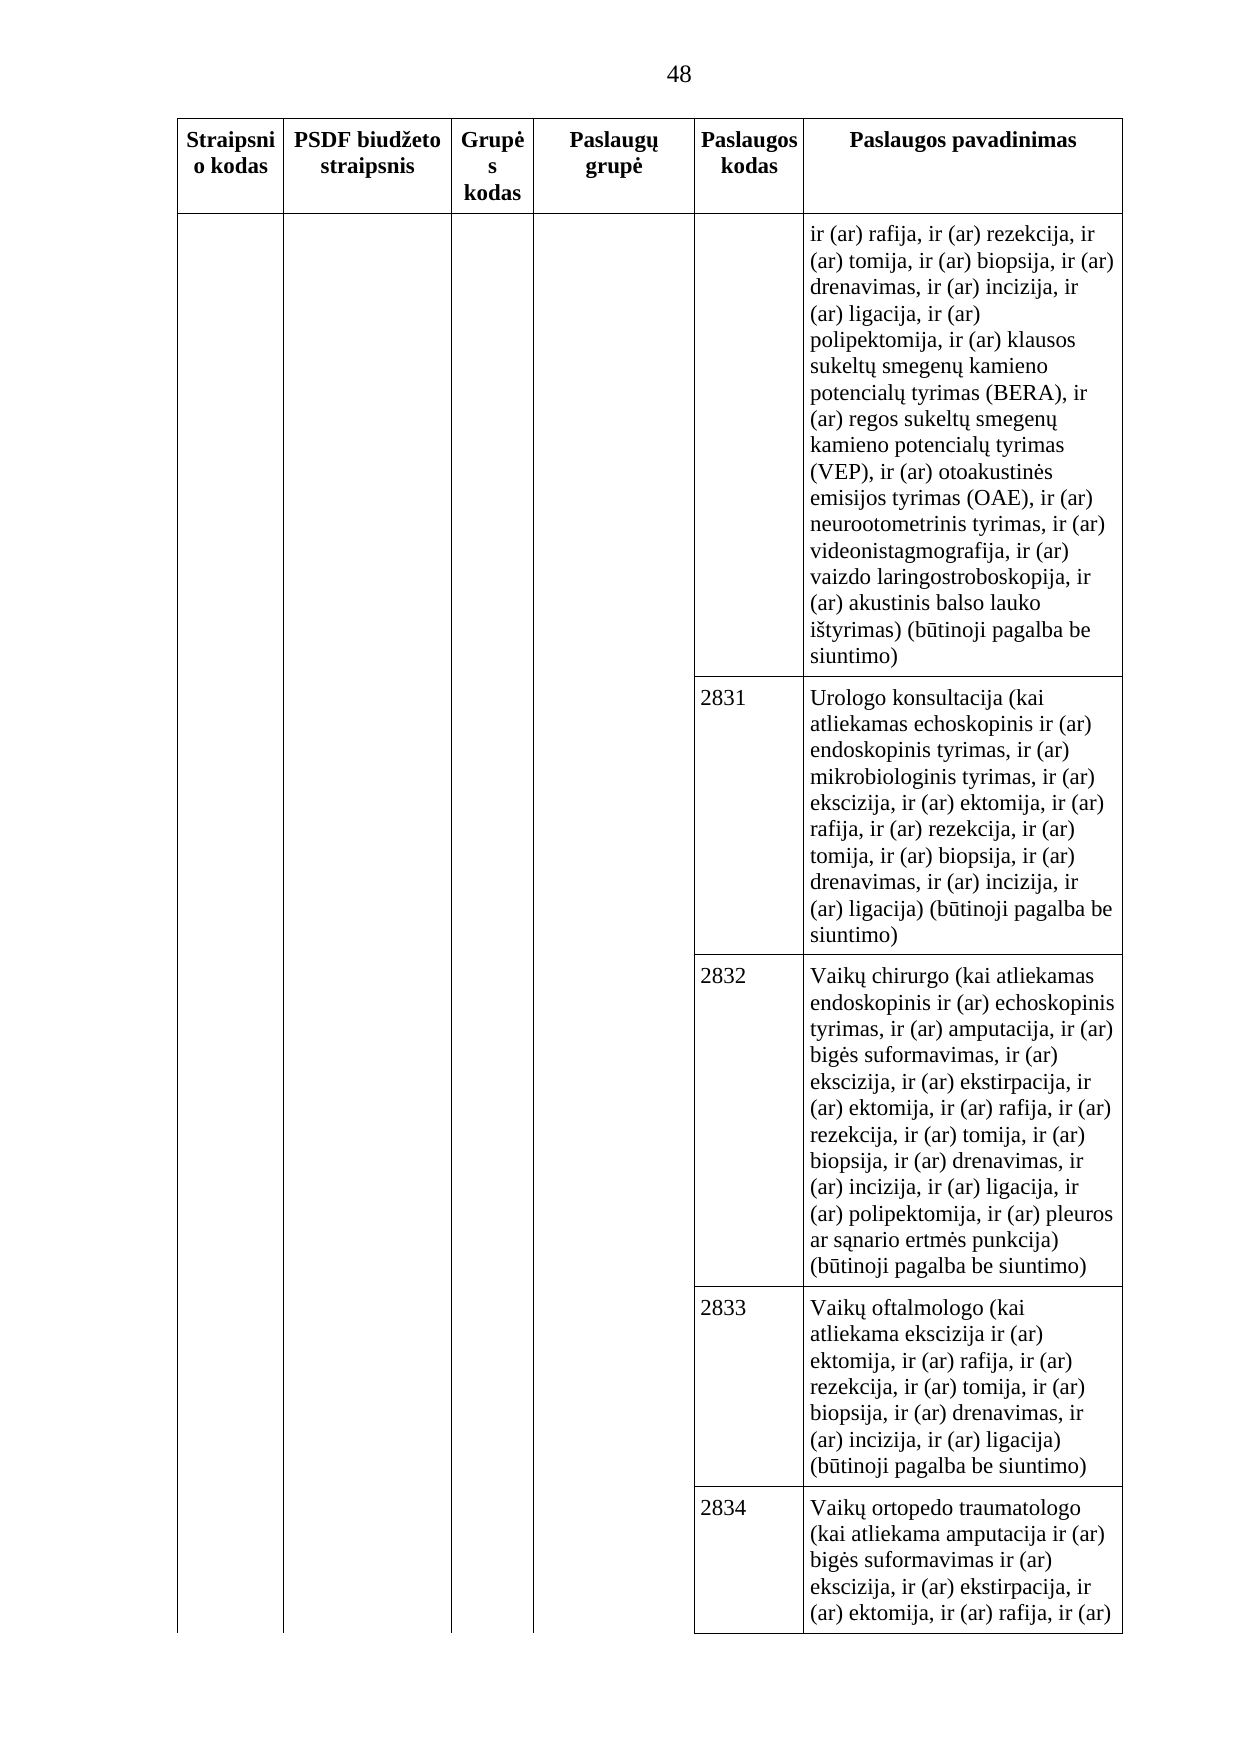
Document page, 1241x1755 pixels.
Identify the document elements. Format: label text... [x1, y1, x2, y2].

table_cell [284, 676, 451, 954]
table_cell [534, 1286, 694, 1486]
table_cell [534, 1486, 694, 1632]
table_header Paslaugų grupė [534, 119, 694, 212]
table_cell [178, 214, 283, 676]
table_cell [178, 676, 283, 954]
table_header PSDF biudžeto straipsnis [284, 119, 451, 212]
table_cell Vaikų oftalmologo (kai atliekama ekscizija ir (ar) ektomija, ir (ar) rafija, ir (ar) rezekcija, ir (ar) tomija, ir (ar) biopsija, ir (ar) drenavimas, ir (ar) incizija, ir (ar) ligacija) (būtinoji pagalba be siuntimo) [804, 1287, 1122, 1486]
table_cell [452, 214, 533, 676]
table_cell [284, 954, 451, 1286]
table_header Grupės kodas [452, 119, 533, 212]
table_cell [178, 1286, 283, 1486]
table_cell [284, 214, 451, 676]
table_cell [534, 676, 694, 954]
table_cell Vaikų chirurgo (kai atliekamas endoskopinis ir (ar) echoskopinis tyrimas, ir (ar) amputacija, ir (ar) bigės suformavimas, ir (ar) ekscizija, ir (ar) ekstirpacija, ir (ar) ektomija, ir (ar) rafija, ir (ar) rezekcija, ir (ar) tomija, ir (ar) biopsija, ir (ar) drenavimas, ir (ar) incizija, ir (ar) ligacija, ir (ar) polipektomija, ir (ar) pleuros ar sąnario ertmės punkcija) (būtinoji pagalba be siuntimo) [804, 955, 1122, 1286]
table_cell Urologo konsultacija (kai atliekamas echoskopinis ir (ar) endoskopinis tyrimas, ir (ar) mikrobiologinis tyrimas, ir (ar) ekscizija, ir (ar) ektomija, ir (ar) rafija, ir (ar) rezekcija, ir (ar) tomija, ir (ar) biopsija, ir (ar) drenavimas, ir (ar) incizija, ir (ar) ligacija) (būtinoji pagalba be siuntimo) [804, 677, 1122, 954]
table_cell [534, 954, 694, 1286]
table_cell [178, 1486, 283, 1632]
table_cell [534, 214, 694, 676]
table_cell 2833 [695, 1287, 803, 1486]
table_header Paslaugos kodas [695, 119, 803, 212]
table_header Straipsnio kodas [178, 119, 283, 212]
table_cell 2834 [695, 1487, 803, 1632]
table_cell [284, 1286, 451, 1486]
table_cell ir (ar) rafija, ir (ar) rezekcija, ir (ar) tomija, ir (ar) biopsija, ir (ar) drenavimas, ir (ar) incizija, ir (ar) ligacija, ir (ar) polipektomija, ir (ar) klausos sukeltų smegenų kamieno potencialų tyrimas (BERA), ir (ar) regos sukeltų smegenų kamieno potencialų tyrimas (VEP), ir (ar) otoakustinės emisijos tyrimas (OAE), ir (ar) neurootometrinis tyrimas, ir (ar) videonistagmografija, ir (ar) vaizdo laringostroboskopija, ir (ar) akustinis balso lauko ištyrimas) (būtinoji pagalba be siuntimo) [804, 214, 1122, 676]
table_cell Vaikų ortopedo traumatologo (kai atliekama amputacija ir (ar) bigės suformavimas ir (ar) ekscizija, ir (ar) ekstirpacija, ir (ar) ektomija, ir (ar) rafija, ir (ar) [804, 1487, 1122, 1632]
table_cell [452, 954, 533, 1286]
table_cell [452, 1486, 533, 1632]
table_cell [452, 676, 533, 954]
table_cell [178, 954, 283, 1286]
table_cell 2832 [695, 955, 803, 1286]
table_cell [695, 214, 803, 676]
table_header Paslaugos pavadinimas [804, 119, 1122, 212]
table_cell 2831 [695, 677, 803, 954]
table_cell [452, 1286, 533, 1486]
table_cell [284, 1486, 451, 1632]
